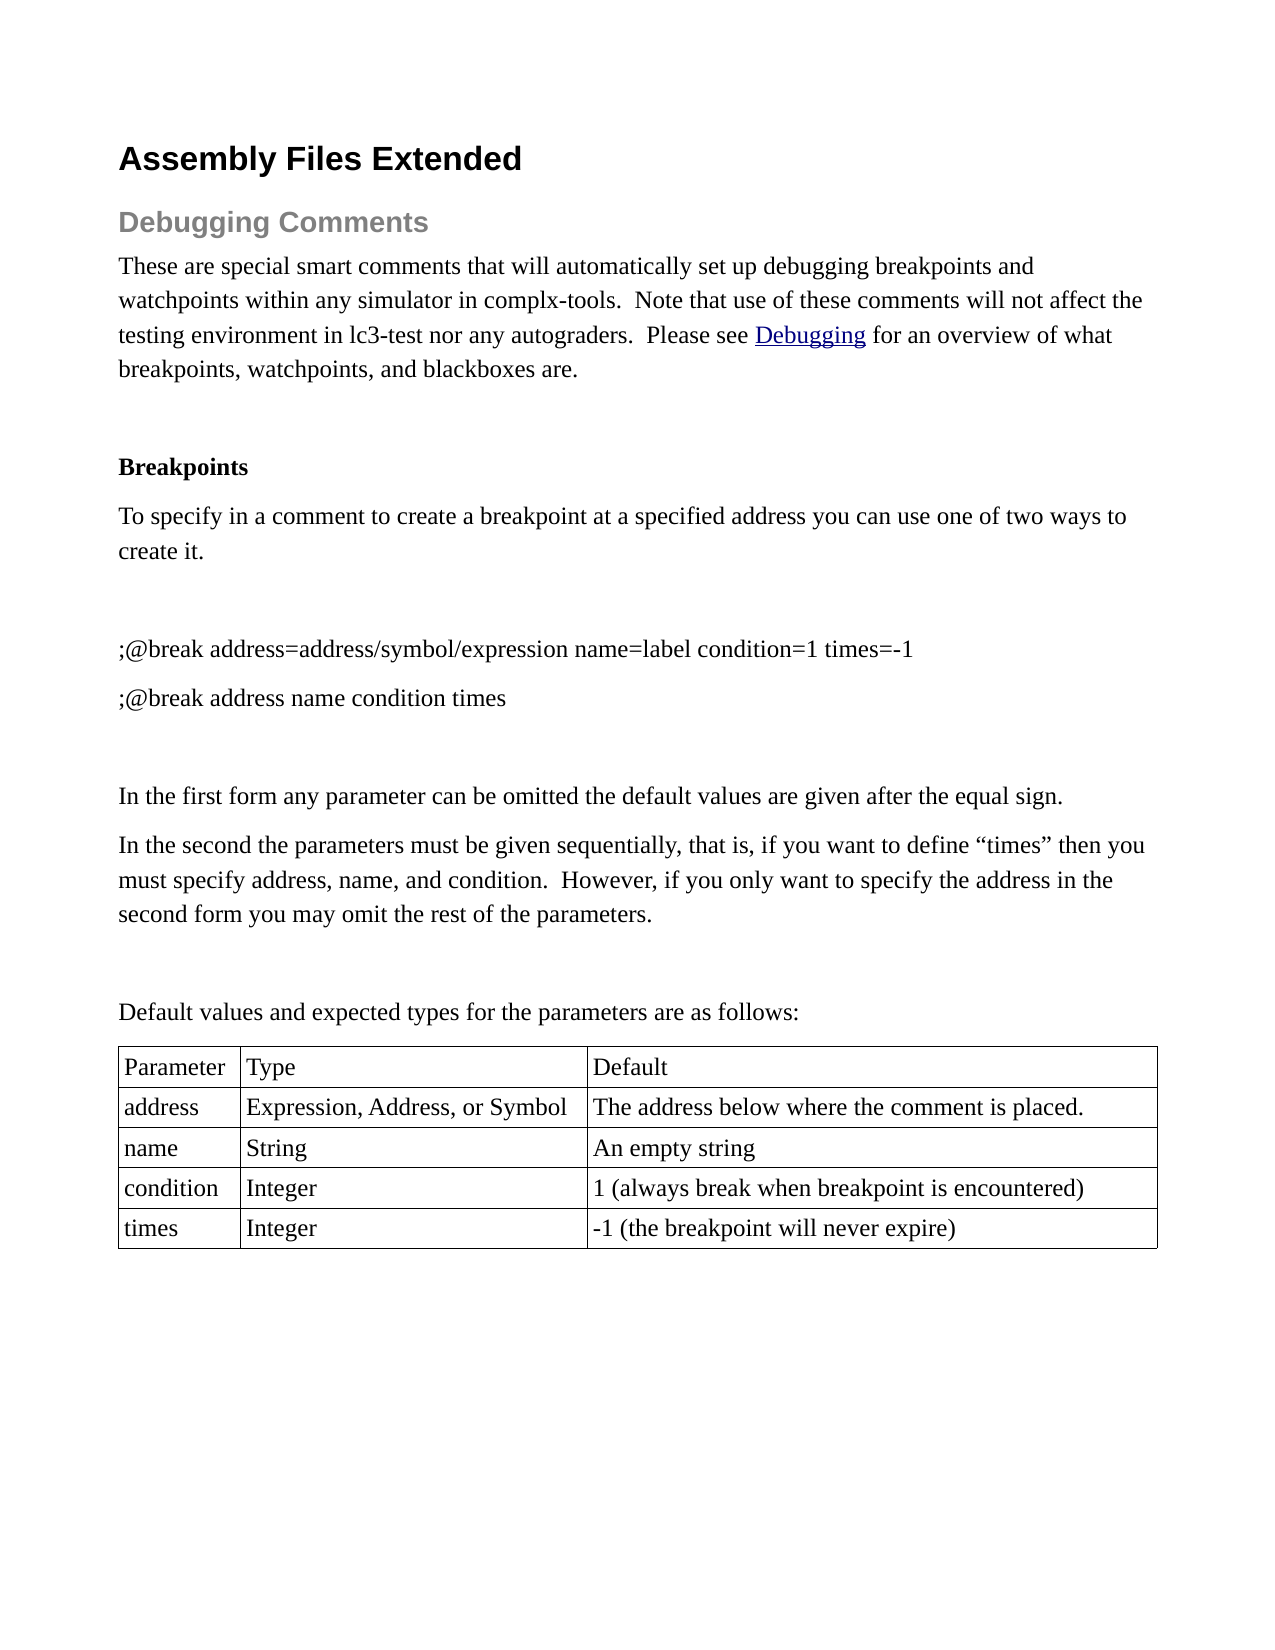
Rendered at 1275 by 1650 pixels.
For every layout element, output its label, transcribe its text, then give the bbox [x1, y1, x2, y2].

text Breakpoints [118, 452, 1157, 481]
table_cell -1 (the breakpoint will never expire) [588, 1209, 1157, 1248]
text These are special smart comments that will automatically set up debugging breakpoints and watchpoints within any simulator in complx-tools. Note that use of these comments will not affect the testing environment in lc3-test nor any autograders. Please see Debugging for an overview of what breakpoints, watchpoints, and blackboxes are. [118, 251, 1157, 383]
table_cell times [119, 1209, 240, 1248]
table_cell An empty string [588, 1128, 1157, 1167]
subtitle Assembly Files Extended [118, 139, 1157, 178]
table_cell 1 (always break when breakpoint is encountered) [588, 1168, 1157, 1208]
table_header Default [588, 1047, 1157, 1087]
table_cell condition [119, 1168, 240, 1208]
table_header Type [241, 1047, 587, 1087]
text Default values and expected types for the parameters are as follows: [118, 997, 1157, 1026]
table_cell address [119, 1088, 240, 1127]
table_cell String [241, 1128, 587, 1167]
subtitle Debugging Comments [118, 205, 1157, 238]
table_cell Expression, Address, or Symbol [241, 1088, 587, 1127]
table_header Parameter [119, 1047, 240, 1087]
text ;@break address=address/symbol/expression name=label condition=1 times=-1 [118, 634, 1157, 663]
text ;@break address name condition times [118, 683, 1157, 712]
table_cell Integer [241, 1209, 587, 1248]
text To specify in a comment to create a breakpoint at a specified address you can use one of two ways to create it. [118, 501, 1157, 564]
table_cell name [119, 1128, 240, 1167]
table_cell The address below where the comment is placed. [588, 1088, 1157, 1127]
text In the second the parameters must be given sequentially, that is, if you want to define “times” then you must specify address, name, and condition. However, if you only want to specify the address in the second form you may omit the rest of the parameters. [118, 830, 1157, 928]
text In the first form any parameter can be omitted the default values are given after the equal sign. [118, 781, 1157, 810]
table_cell Integer [241, 1168, 587, 1208]
